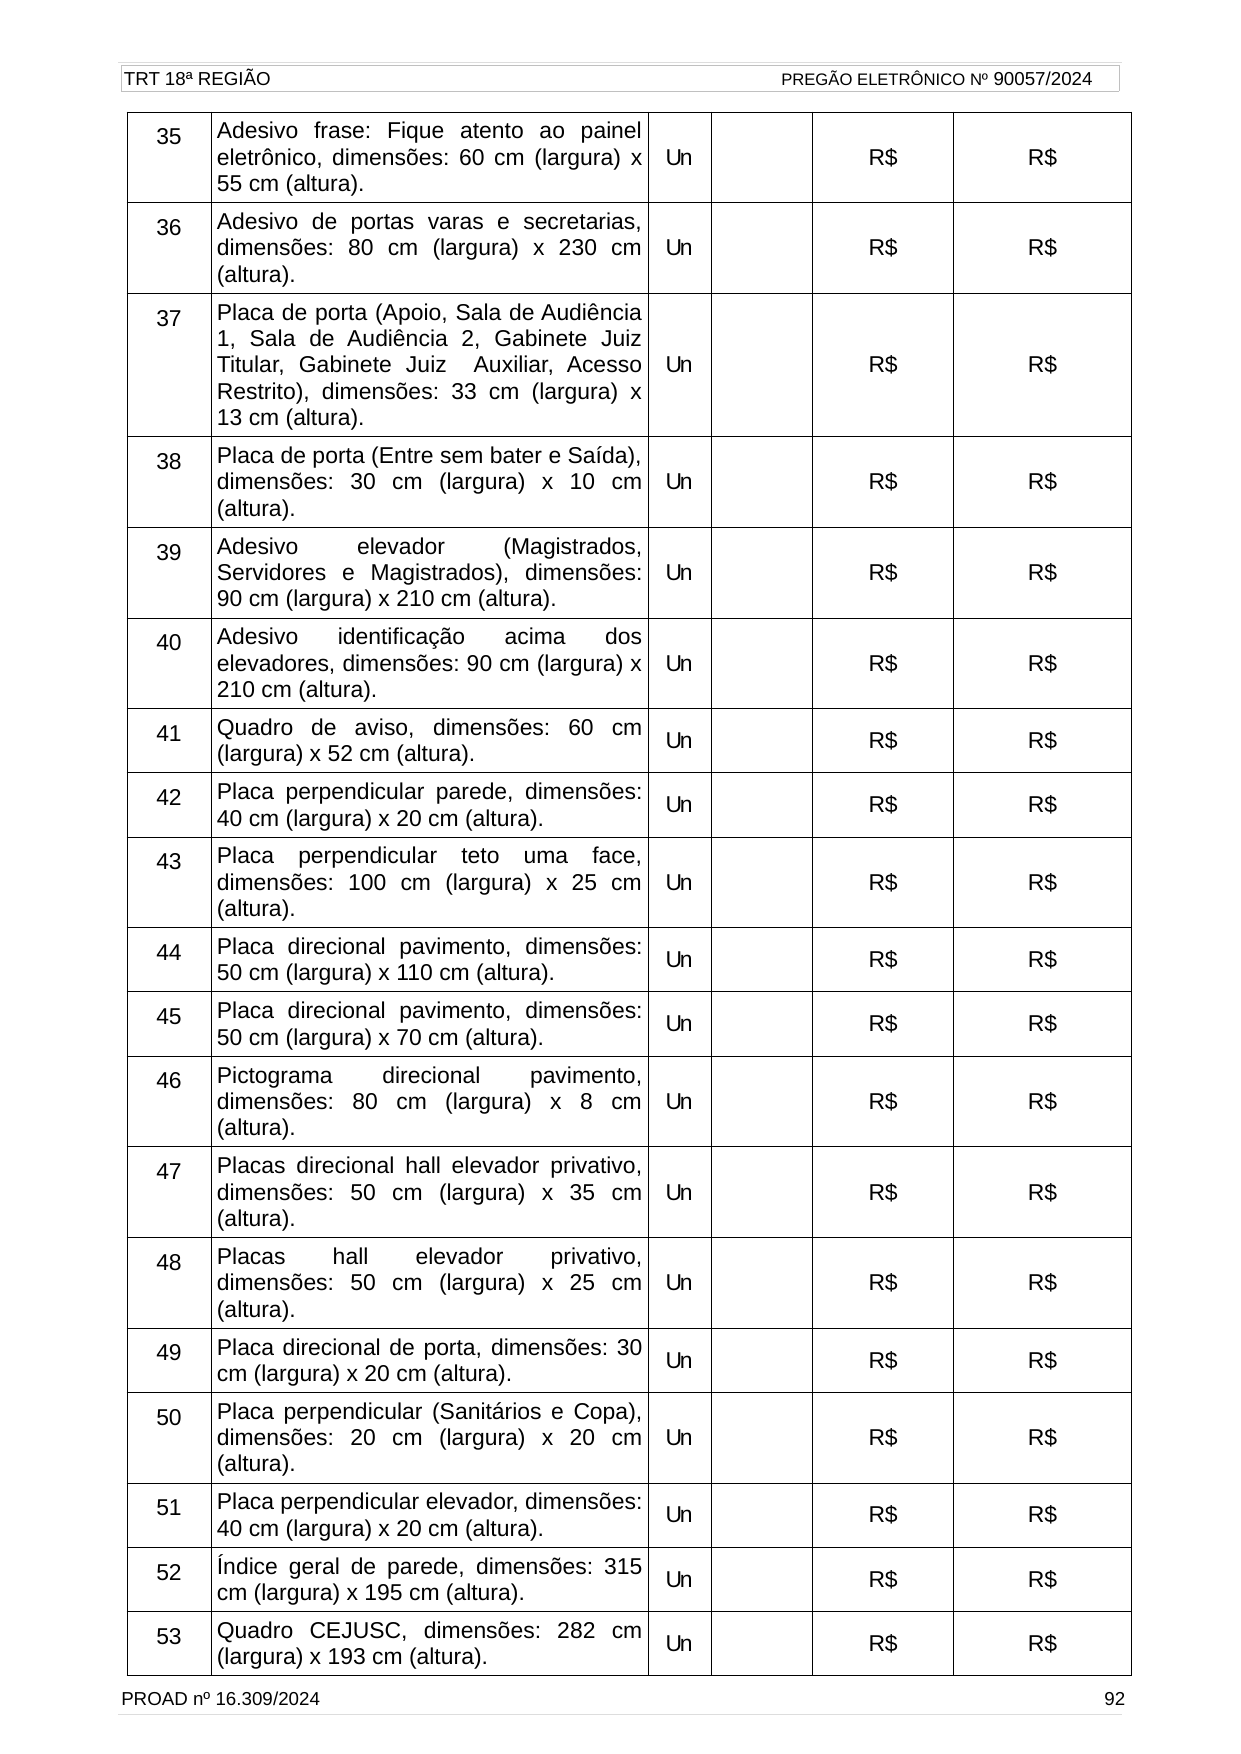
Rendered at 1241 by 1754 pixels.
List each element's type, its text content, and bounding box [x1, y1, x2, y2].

table_cell R$ [954, 1147, 1131, 1237]
table_cell R$ [813, 1612, 953, 1675]
table_cell R$ [813, 113, 953, 202]
table_cell R$ [954, 113, 1131, 202]
table_cell 37 [128, 294, 211, 436]
table_cell 46 [128, 1057, 211, 1146]
table_cell R$ [813, 1057, 953, 1146]
table_cell 52 [128, 1548, 211, 1611]
table_cell R$ [954, 1548, 1131, 1611]
table_cell [712, 773, 812, 837]
table_cell R$ [813, 709, 953, 772]
table_cell Índice geral de parede, dimensões: 315 cm (largura) x 195 cm (altura). [212, 1548, 648, 1611]
table_cell [712, 1238, 812, 1328]
table_cell R$ [954, 1612, 1131, 1675]
table_cell 44 [128, 928, 211, 991]
table_cell [712, 203, 812, 293]
table_cell [712, 1393, 812, 1482]
table_cell Placa perpendicular parede, dimensões: 40 cm (largura) x 20 cm (altura). [212, 773, 648, 837]
table_cell Un [649, 1612, 711, 1675]
table_cell Un [649, 1484, 711, 1547]
table_cell [712, 709, 812, 772]
table_cell Un [649, 838, 711, 927]
table_cell [712, 294, 812, 436]
table_cell [712, 528, 812, 617]
table_cell Placa direcional de porta, dimensões: 30 cm (largura) x 20 cm (altura). [212, 1329, 648, 1392]
table_cell Adesivo de portas varas e secretarias, dimensões: 80 cm (largura) x 230 cm (altura). [212, 203, 648, 293]
table_cell [712, 1057, 812, 1146]
table_cell R$ [954, 928, 1131, 991]
table_cell R$ [813, 773, 953, 837]
table_cell 50 [128, 1393, 211, 1482]
table_cell R$ [954, 1329, 1131, 1392]
table_cell Placas hall elevador privativo, dimensões: 50 cm (largura) x 25 cm (altura). [212, 1238, 648, 1328]
table_cell R$ [954, 294, 1131, 436]
table_cell Placas direcional hall elevador privativo, dimensões: 50 cm (largura) x 35 cm (altura). [212, 1147, 648, 1237]
table_cell R$ [813, 203, 953, 293]
table_cell [712, 1147, 812, 1237]
table_cell R$ [813, 528, 953, 617]
table_cell Un [649, 928, 711, 991]
table_cell Un [649, 1329, 711, 1392]
table_cell R$ [954, 992, 1131, 1056]
table_cell Un [649, 294, 711, 436]
table_cell [712, 838, 812, 927]
table_cell Placa de porta (Entre sem bater e Saída), dimensões: 30 cm (largura) x 10 cm (altura). [212, 437, 648, 527]
table_cell Un [649, 1147, 711, 1237]
table_cell 45 [128, 992, 211, 1056]
table_cell R$ [954, 709, 1131, 772]
table_cell [712, 113, 812, 202]
table_cell 35 [128, 113, 211, 202]
table_cell R$ [954, 437, 1131, 527]
table_cell Un [649, 709, 711, 772]
table_cell [712, 1329, 812, 1392]
table_cell R$ [813, 928, 953, 991]
table_cell R$ [813, 1147, 953, 1237]
table_cell Un [649, 437, 711, 527]
table_cell R$ [954, 773, 1131, 837]
table_cell R$ [813, 294, 953, 436]
table_cell 43 [128, 838, 211, 927]
table_cell Un [649, 1548, 711, 1611]
table_cell Un [649, 528, 711, 617]
table_cell R$ [813, 1393, 953, 1482]
table_cell Un [649, 1057, 711, 1146]
table_cell Pictograma direcional pavimento, dimensões: 80 cm (largura) x 8 cm (altura). [212, 1057, 648, 1146]
table_cell 39 [128, 528, 211, 617]
table_cell Placa perpendicular teto uma face, dimensões: 100 cm (largura) x 25 cm (altura). [212, 838, 648, 927]
table_cell Placa direcional pavimento, dimensões: 50 cm (largura) x 70 cm (altura). [212, 992, 648, 1056]
table_cell 40 [128, 619, 211, 708]
table_cell R$ [954, 1057, 1131, 1146]
table_cell Placa perpendicular (Sanitários e Copa), dimensões: 20 cm (largura) x 20 cm (altura). [212, 1393, 648, 1482]
table_cell R$ [954, 1393, 1131, 1482]
table_cell R$ [813, 1329, 953, 1392]
table_cell R$ [813, 437, 953, 527]
table_cell [712, 437, 812, 527]
table_cell R$ [954, 528, 1131, 617]
table_cell 48 [128, 1238, 211, 1328]
table_cell R$ [954, 1238, 1131, 1328]
table_cell Placa perpendicular elevador, dimensões: 40 cm (largura) x 20 cm (altura). [212, 1484, 648, 1547]
table_cell 38 [128, 437, 211, 527]
table_cell 36 [128, 203, 211, 293]
table_cell Adesivo elevador (Magistrados, Servidores e Magistrados), dimensões: 90 cm (largura) x 210 cm (altura). [212, 528, 648, 617]
table_cell [712, 928, 812, 991]
table_cell R$ [813, 992, 953, 1056]
table_cell R$ [813, 1484, 953, 1547]
table_cell 53 [128, 1612, 211, 1675]
table_cell Quadro CEJUSC, dimensões: 282 cm (largura) x 193 cm (altura). [212, 1612, 648, 1675]
table_cell Un [649, 1393, 711, 1482]
table_cell R$ [954, 838, 1131, 927]
table_cell Un [649, 773, 711, 837]
table_cell [712, 992, 812, 1056]
table_cell 51 [128, 1484, 211, 1547]
table_cell R$ [954, 1484, 1131, 1547]
table_cell R$ [813, 1548, 953, 1611]
table_cell Un [649, 203, 711, 293]
table_cell R$ [813, 619, 953, 708]
table_cell R$ [813, 838, 953, 927]
table_cell Placa direcional pavimento, dimensões: 50 cm (largura) x 110 cm (altura). [212, 928, 648, 991]
table_cell Un [649, 619, 711, 708]
table_cell Adesivo frase: Fique atento ao painel eletrônico, dimensões: 60 cm (largura) x 55 cm (altura). [212, 113, 648, 202]
table_cell 49 [128, 1329, 211, 1392]
table_cell R$ [813, 1238, 953, 1328]
table_cell Adesivo identificação acima dos elevadores, dimensões: 90 cm (largura) x 210 cm (altura). [212, 619, 648, 708]
table_cell R$ [954, 203, 1131, 293]
table_cell [712, 619, 812, 708]
table_cell 41 [128, 709, 211, 772]
table_cell 47 [128, 1147, 211, 1237]
table_cell Un [649, 1238, 711, 1328]
table_cell Un [649, 992, 711, 1056]
table_cell Un [649, 113, 711, 202]
table_cell 42 [128, 773, 211, 837]
table_cell [712, 1484, 812, 1547]
table_cell Placa de porta (Apoio, Sala de Audiência 1, Sala de Audiência 2, Gabinete Juiz Titular, Gabinete Juiz Auxiliar, Acesso Restrito), dimensões: 33 cm (largura) x 13 cm (altura). [212, 294, 648, 436]
table_cell [712, 1612, 812, 1675]
table_cell Quadro de aviso, dimensões: 60 cm (largura) x 52 cm (altura). [212, 709, 648, 772]
table_cell R$ [954, 619, 1131, 708]
table_cell [712, 1548, 812, 1611]
